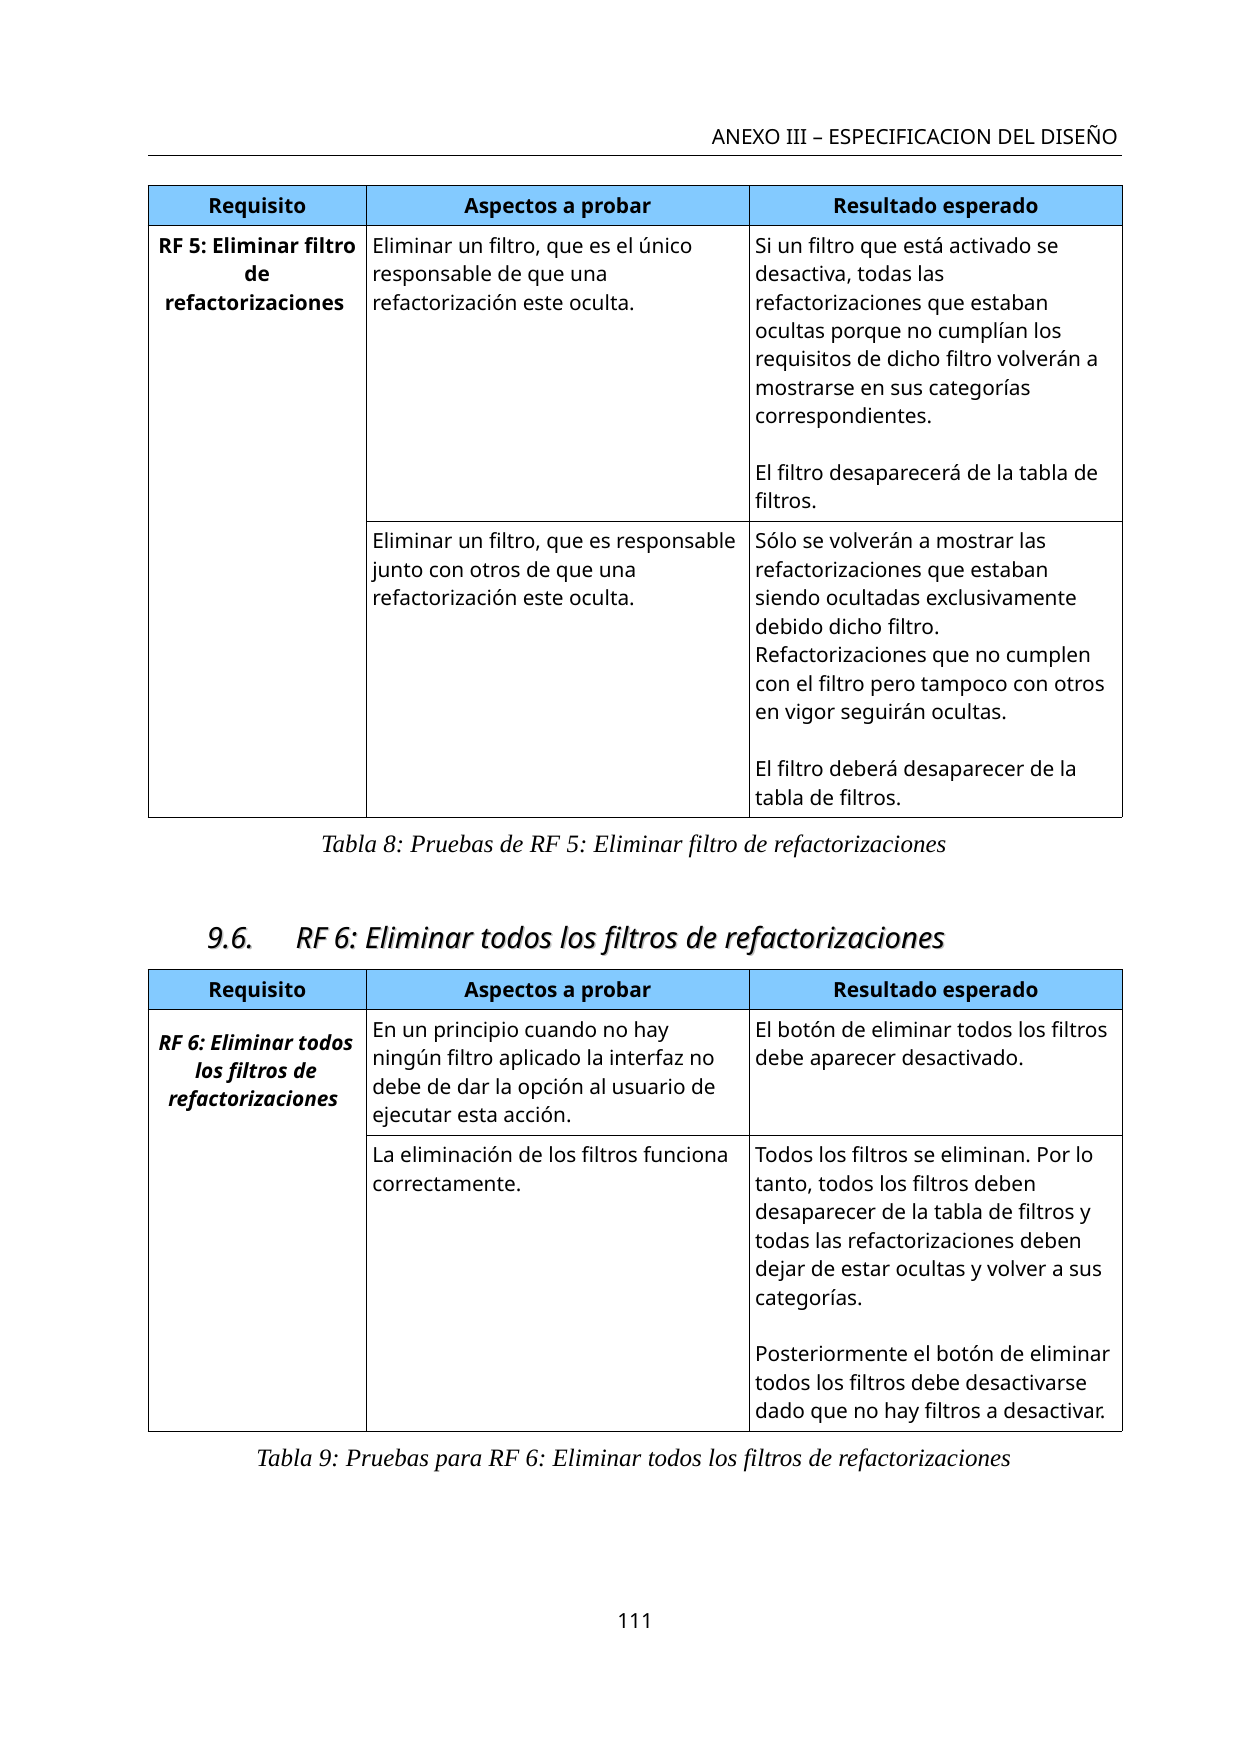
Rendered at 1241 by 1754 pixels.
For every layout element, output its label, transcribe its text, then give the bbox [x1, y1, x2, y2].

text Tabla 8: Pruebas de RF 5: Eliminar filtro de refactorizaciones [148, 829, 1122, 858]
table_cell En un principio cuando no hay ningún filtro aplicado la interfaz no debe de dar la opción al usuario de ejecutar esta acción. [367, 1010, 749, 1134]
table_cell Todos los filtros se eliminan. Por lo tanto, todos los filtros deben desaparecer de la tabla de filtros y todas las refactorizaciones deben dejar de estar ocultas y volver a sus categorías. Posteriormente el botón de eliminar todos los filtros debe desactivarse dado que no hay filtros a desactivar. [750, 1136, 1122, 1431]
table_header Aspectos a probar [367, 186, 749, 225]
table_cell Sólo se volverán a mostrar las refactorizaciones que estaban siendo ocultadas exclusivamente debido dicho filtro. Refactorizaciones que no cumplen con el filtro pero tampoco con otros en vigor seguirán ocultas. El filtro deberá desaparecer de la tabla de filtros. [750, 522, 1122, 817]
table_header Aspectos a probar [367, 970, 749, 1009]
table_header Resultado esperado [750, 970, 1122, 1009]
table_cell RF 6: Eliminar todos los filtros de refactorizaciones [149, 1010, 366, 1431]
table_cell El botón de eliminar todos los filtros debe aparecer desactivado. [750, 1010, 1122, 1134]
table_cell Si un filtro que está activado se desactiva, todas las refactorizaciones que estaban ocultas porque no cumplían los requisitos de dicho filtro volverán a mostrarse en sus categorías correspondientes. El filtro desaparecerá de la tabla de filtros. [750, 226, 1122, 521]
table_cell Eliminar un filtro, que es el único responsable de que una refactorización este oculta. [367, 226, 749, 521]
table_cell Eliminar un filtro, que es responsable junto con otros de que una refactorización este oculta. [367, 522, 749, 817]
table_cell La eliminación de los filtros funciona correctamente. [367, 1136, 749, 1431]
subtitle RF 6: Eliminar todos los filtros de refactorizaciones [207, 917, 1122, 957]
table_cell RF 5: Eliminar filtro de refactorizaciones [149, 226, 366, 817]
table_header Requisito [149, 970, 366, 1009]
table_header Requisito [149, 186, 366, 225]
text Tabla 9: Pruebas para RF 6: Eliminar todos los filtros de refactorizaciones [148, 1443, 1122, 1472]
table_header Resultado esperado [750, 186, 1122, 225]
